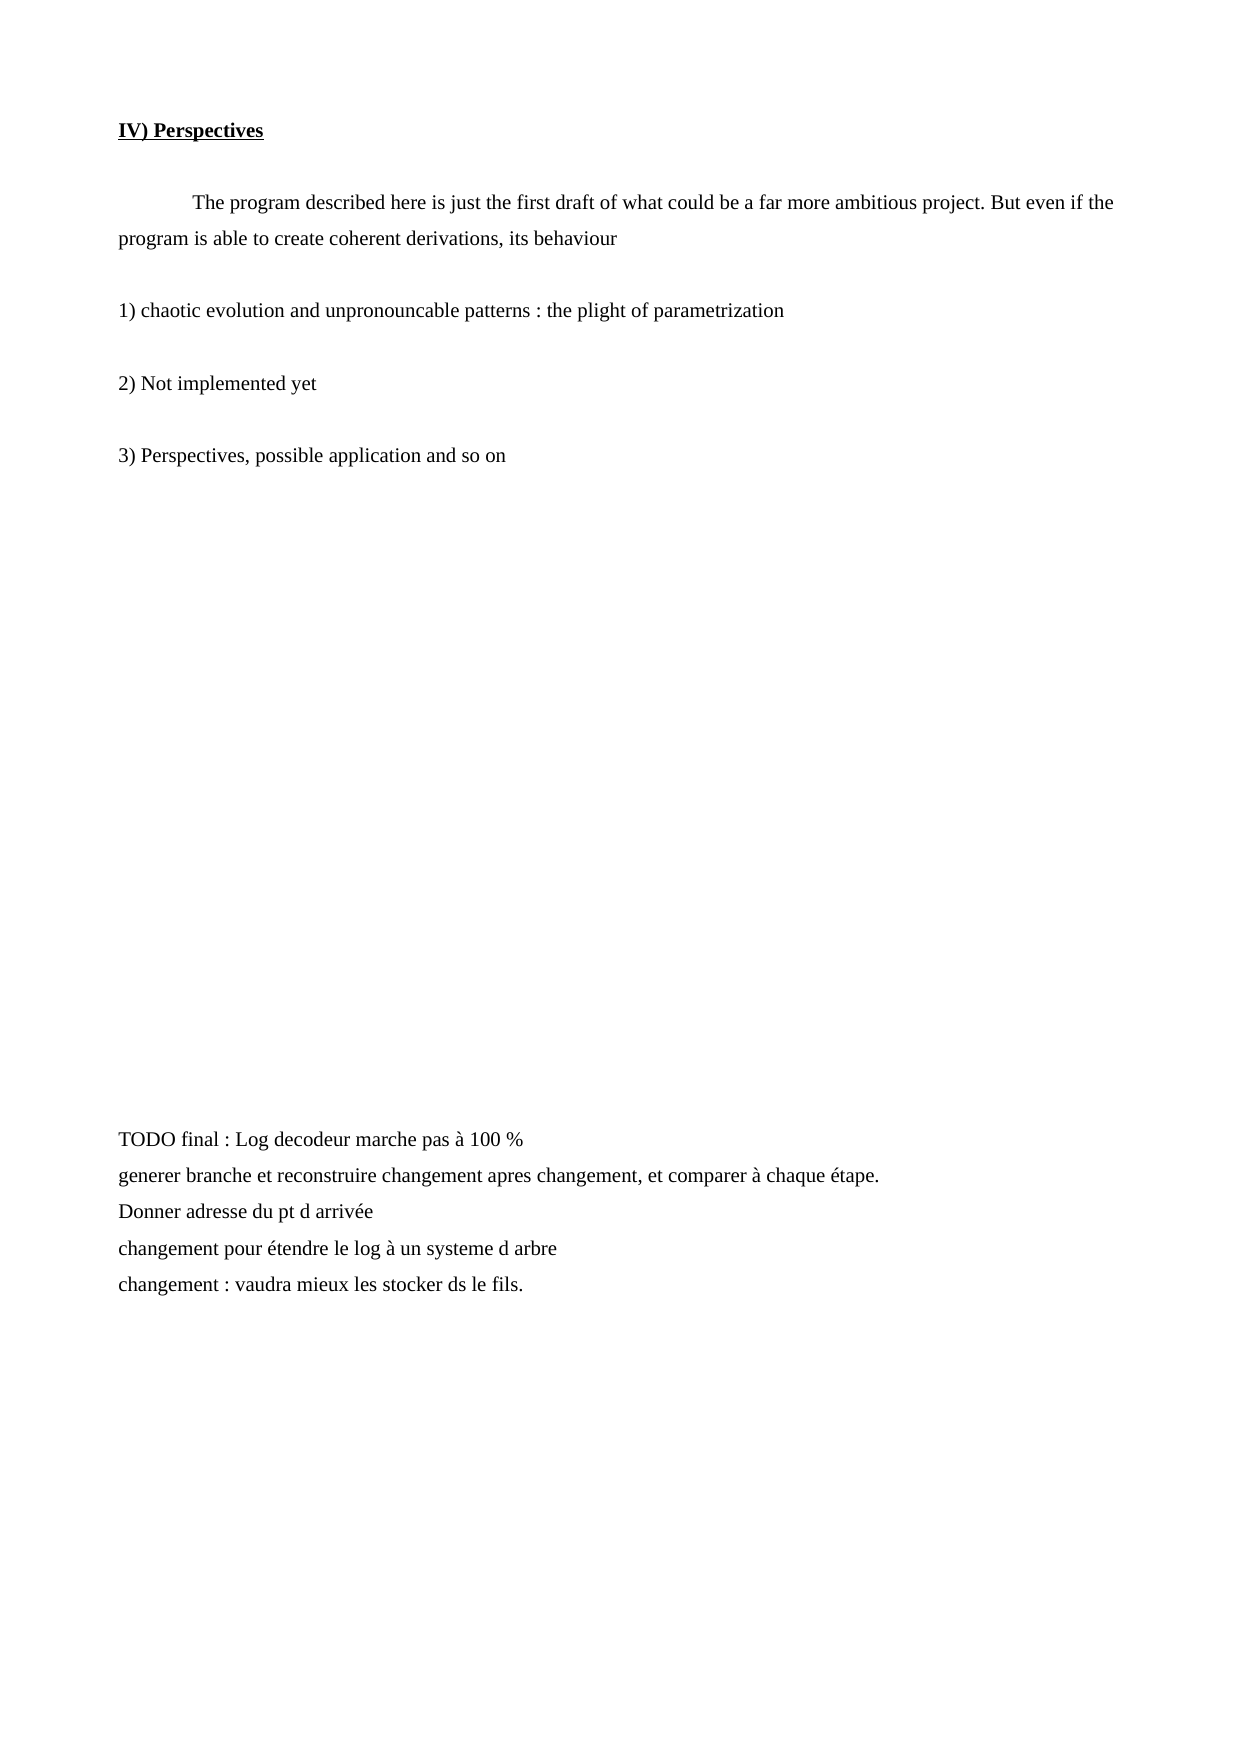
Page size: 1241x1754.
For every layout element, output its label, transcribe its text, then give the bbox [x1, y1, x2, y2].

text changement : vaudra mieux les stocker ds le fils. [118, 1271, 1122, 1296]
text generer branche et reconstruire changement apres changement, et comparer à chaque étape. [118, 1163, 1122, 1187]
text 1) chaotic evolution and unpronouncable patterns : the plight of parametrization [118, 298, 1122, 322]
text Donner adresse du pt d arrivée [118, 1199, 1122, 1223]
text TODO final : Log decodeur marche pas à 100 % [118, 1127, 1122, 1151]
text 2) Not implemented yet [118, 370, 1122, 394]
text 3) Perspectives, possible application and so on [118, 442, 1122, 467]
text IV) Perspectives [118, 118, 1122, 142]
text The program described here is just the first draft of what could be a far more ambitious project. But even if the program is able to create coherent derivations, its behaviour [118, 190, 1122, 250]
text changement pour étendre le log à un systeme d arbre [118, 1235, 1122, 1259]
